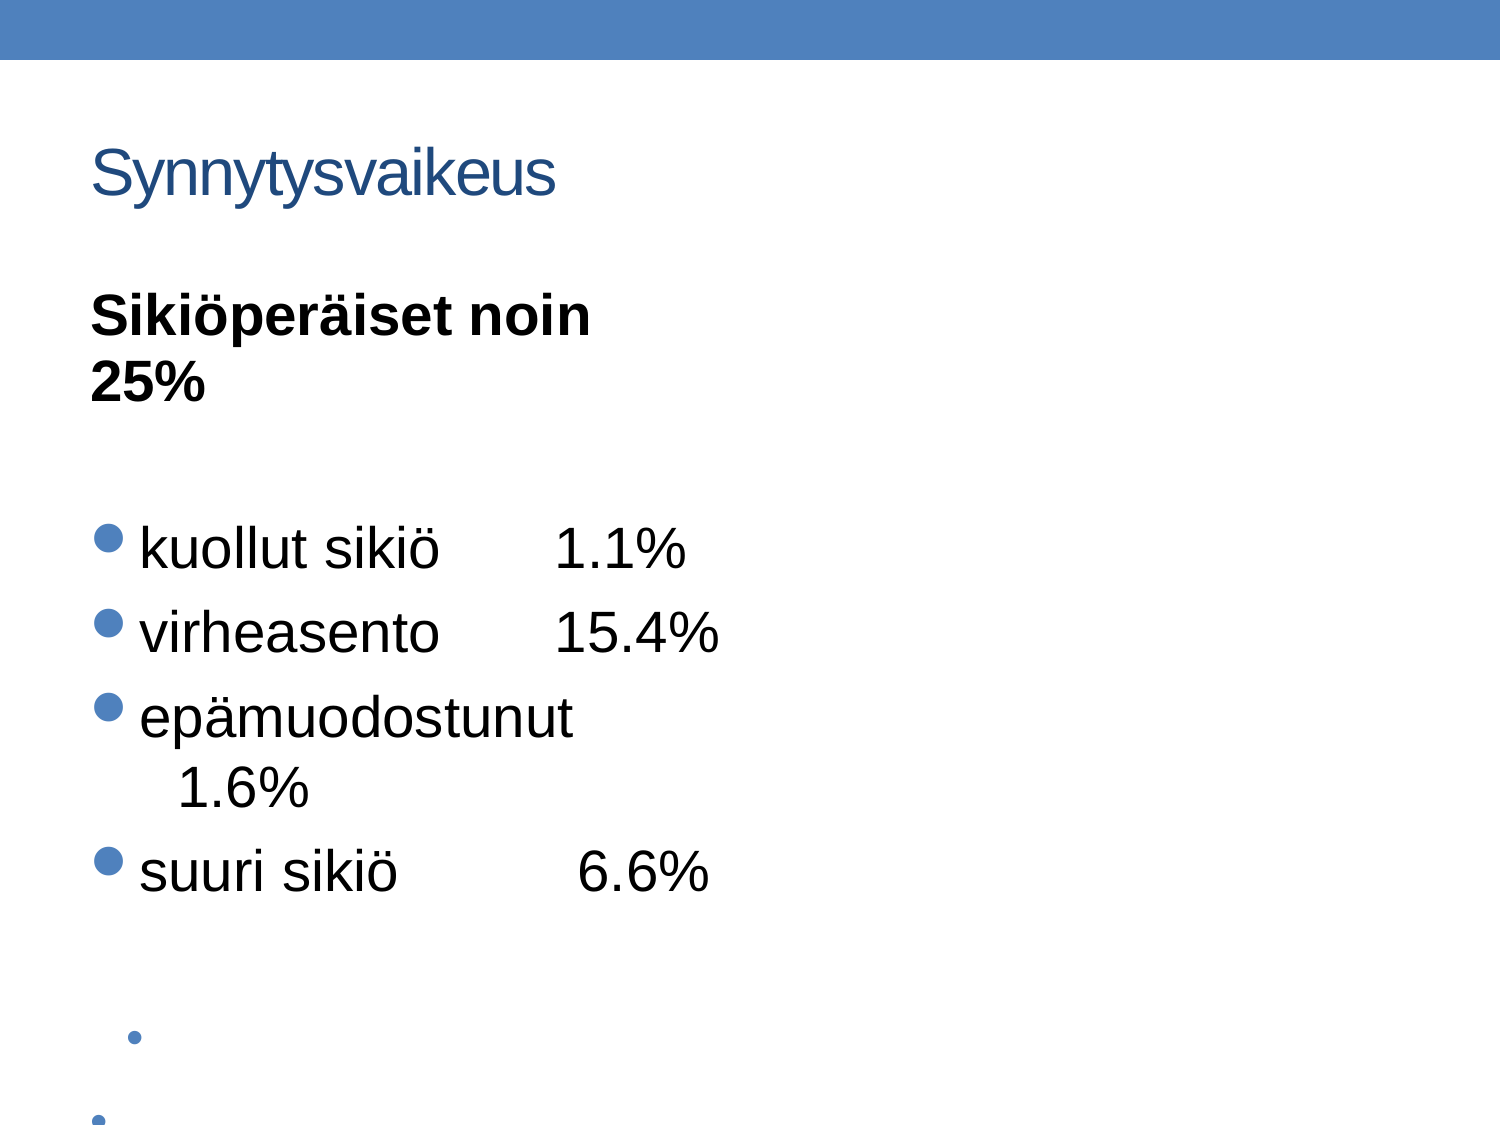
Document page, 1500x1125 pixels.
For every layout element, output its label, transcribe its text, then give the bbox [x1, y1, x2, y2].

title Synnytysvaikeus [75, 87, 1426, 251]
list Sikiöperäiset noin 25% kuollut sikiö 1.1% virheasento 15.4% epämuodostunut 1.6% suuri sikiö 6.6% [75, 274, 738, 1049]
